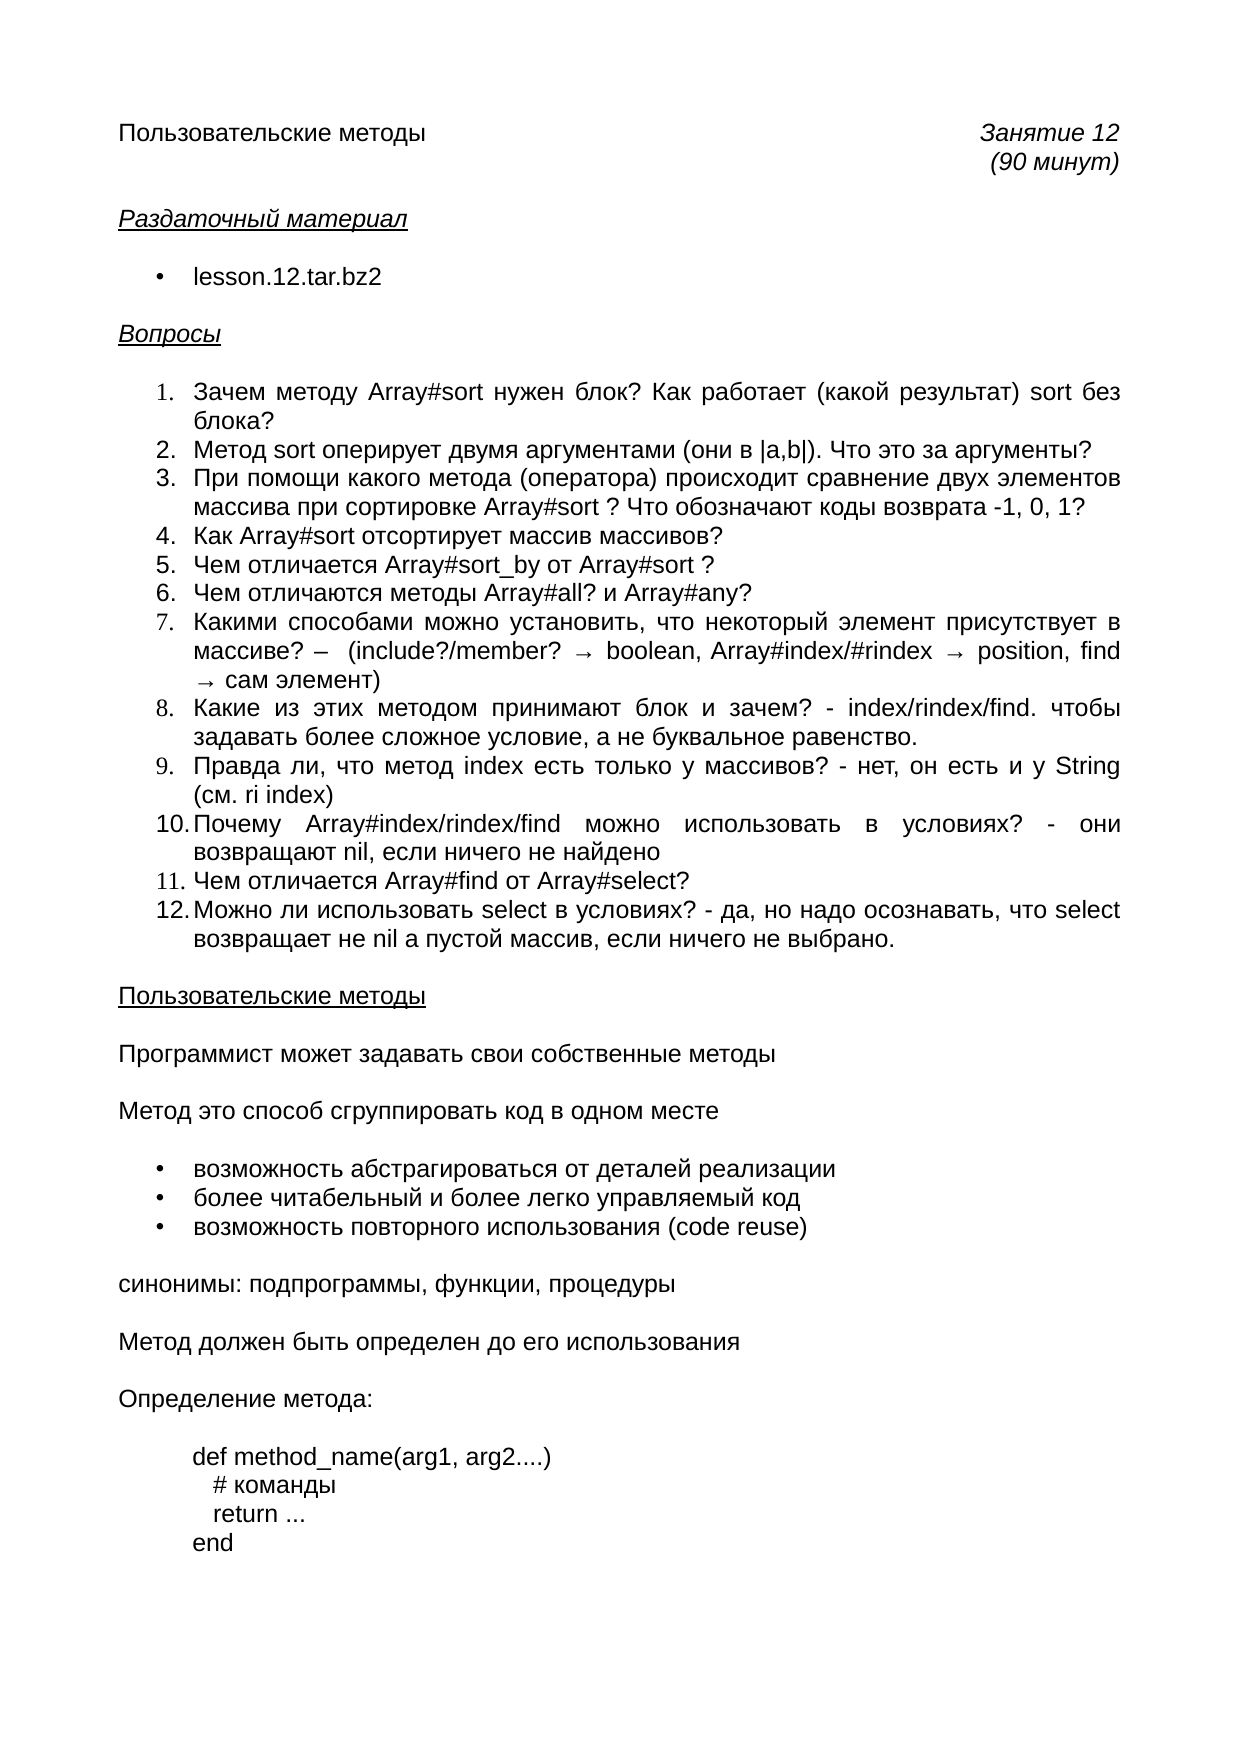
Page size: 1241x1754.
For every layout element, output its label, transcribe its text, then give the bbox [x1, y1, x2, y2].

list Какими способами можно установить, что некоторый элемент присутствует в массиве? – (include?/member? → boolean, Array#index/#rindex → position, find → сам элемент) [156, 607, 1122, 693]
list Чем отличается Array#sort_by от Array#sort ? [156, 549, 1122, 578]
list возможность повторного использования (code reuse) [156, 1211, 1122, 1240]
table_header Пользовательские методы [118, 118, 620, 176]
text Программист может задавать свои собственные методы [118, 1039, 1122, 1067]
list Зачем методу Array#sort нужен блок? Как работает (какой результат) sort без блока? [156, 377, 1122, 434]
text end [192, 1528, 1122, 1557]
text Определение метода: [118, 1384, 1122, 1413]
list Чем отличается Array#find от Array#select? [156, 866, 1122, 895]
list Чем отличаются методы Array#all? и Array#any? [156, 578, 1122, 607]
text синонимы: подпрограммы, функции, процедуры [118, 1269, 1122, 1298]
list Почему Array#index/rindex/find можно использовать в условиях? - они возвращают nil, если ничего не найдено [156, 809, 1122, 866]
text # команды [192, 1470, 1122, 1499]
list более читабельный и более легко управляемый код [156, 1183, 1122, 1211]
list При помощи какого метода (оператора) происходит сравнение двух элементов массива при сортировке Array#sort ? Что обозначают коды возврата -1, 0, 1? [156, 463, 1122, 521]
list Метод sort оперирует двумя аргументами (они в |a,b|). Что это за аргументы? [156, 434, 1122, 463]
text Пользовательские методы [118, 981, 1122, 1010]
list Правда ли, что метод index есть только у массивов? - нет, он есть и у String (см. ri index) [156, 751, 1122, 809]
text Метод это способ сгруппировать код в одном месте [118, 1096, 1122, 1125]
text Вопросы [118, 319, 1122, 348]
list Как Array#sort отсортирует массив массивов? [156, 521, 1122, 549]
list lesson.12.tar.bz2 [156, 262, 1122, 291]
list Можно ли использовать select в условиях? - да, но надо осознавать, что select возвращает не nil а пустой массив, если ничего не выбрано. [156, 895, 1122, 952]
list Какие из этих методом принимают блок и зачем? - index/rindex/find. чтобы задавать более сложное условие, а не буквальное равенство. [156, 693, 1122, 751]
list возможность абстрагироваться от деталей реализации [156, 1154, 1122, 1183]
text Раздаточный материал [118, 204, 1122, 233]
table_header Занятие 12 (90 минут) [620, 118, 1122, 176]
text def method_name(arg1, arg2....) [192, 1442, 1122, 1470]
text Метод должен быть определен до его использования [118, 1327, 1122, 1355]
text return ... [192, 1499, 1122, 1528]
